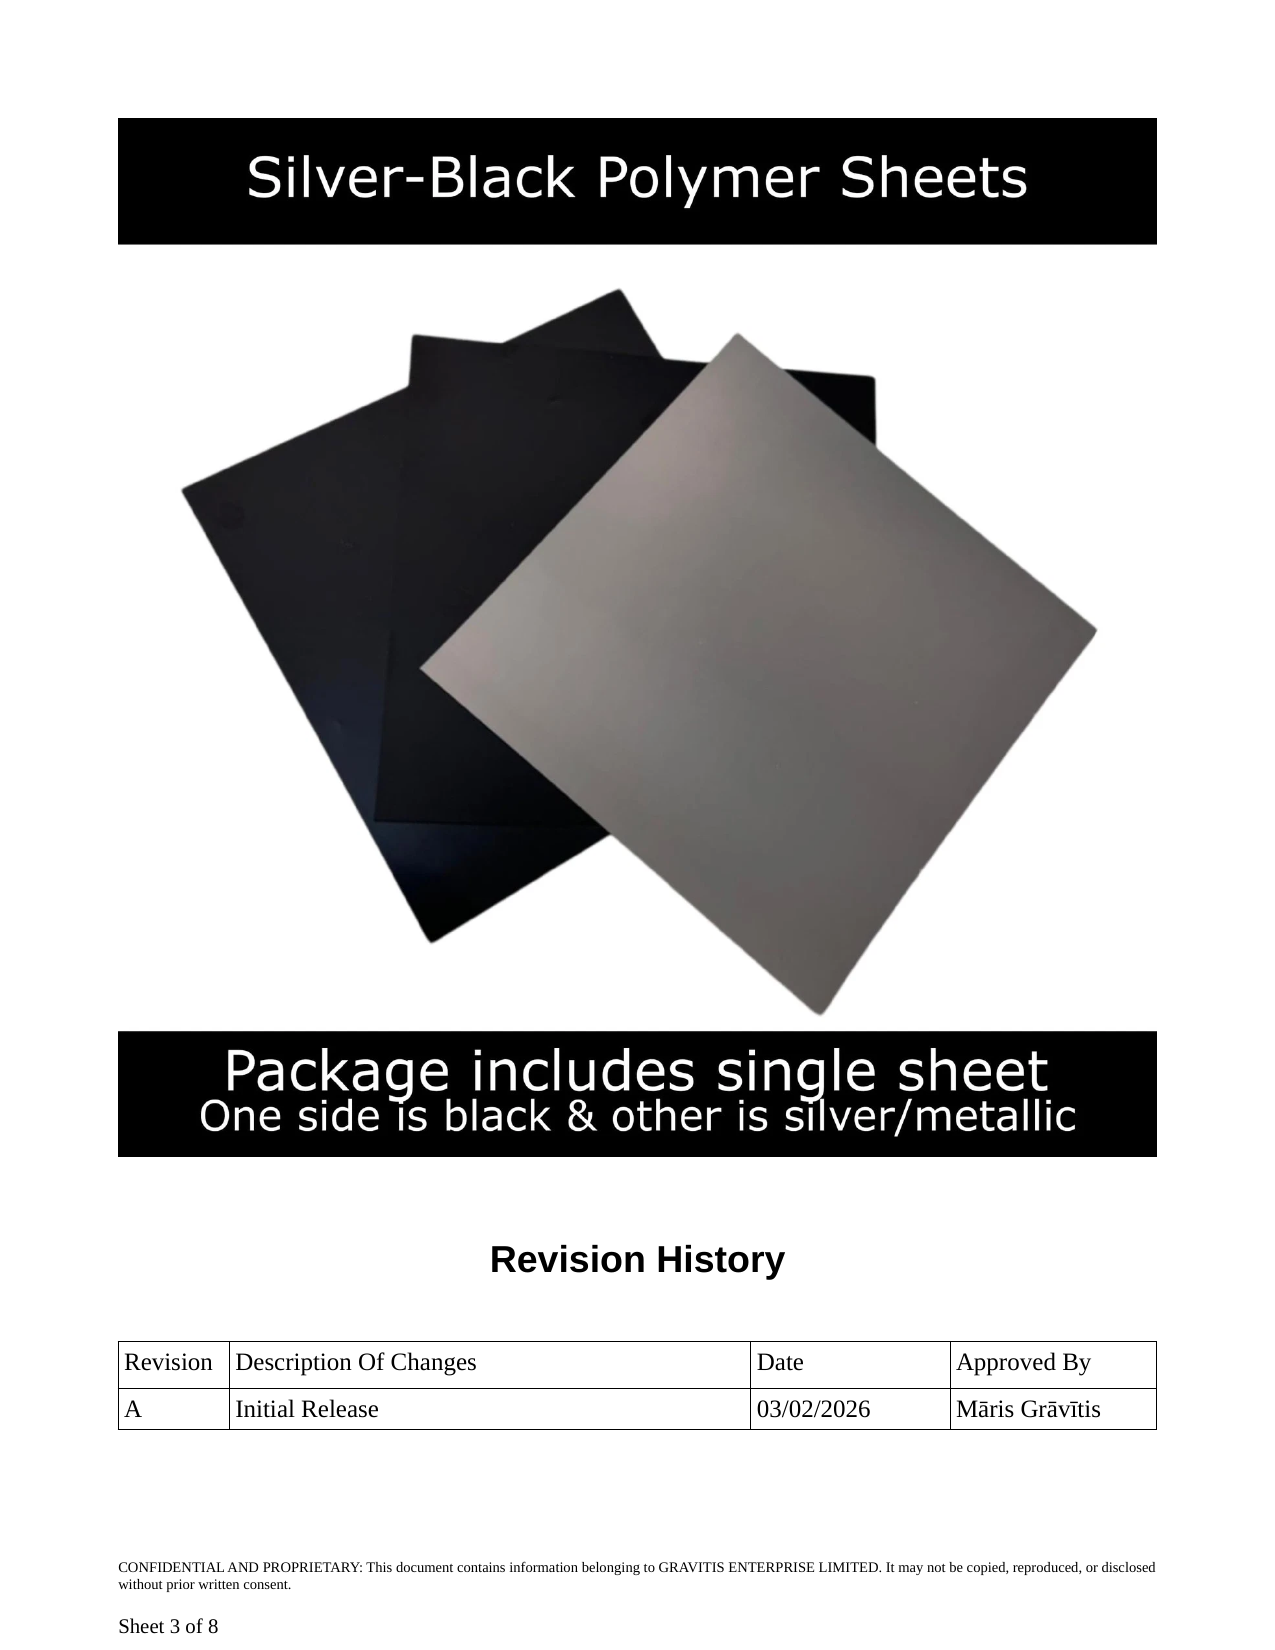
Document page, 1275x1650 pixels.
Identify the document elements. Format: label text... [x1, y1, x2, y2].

table_cell Initial Release [230, 1389, 750, 1429]
table_header Date [751, 1342, 950, 1388]
picture [118, 118, 1157, 1157]
table_cell Māris Grāvītis [951, 1389, 1156, 1429]
table_cell 03/02/2026 [751, 1389, 950, 1429]
table_cell A [119, 1389, 229, 1429]
table_header Revision [119, 1342, 229, 1388]
table_header Approved By [951, 1342, 1156, 1388]
table_header Description Of Changes [230, 1342, 750, 1388]
subtitle Revision History [118, 1237, 1157, 1281]
